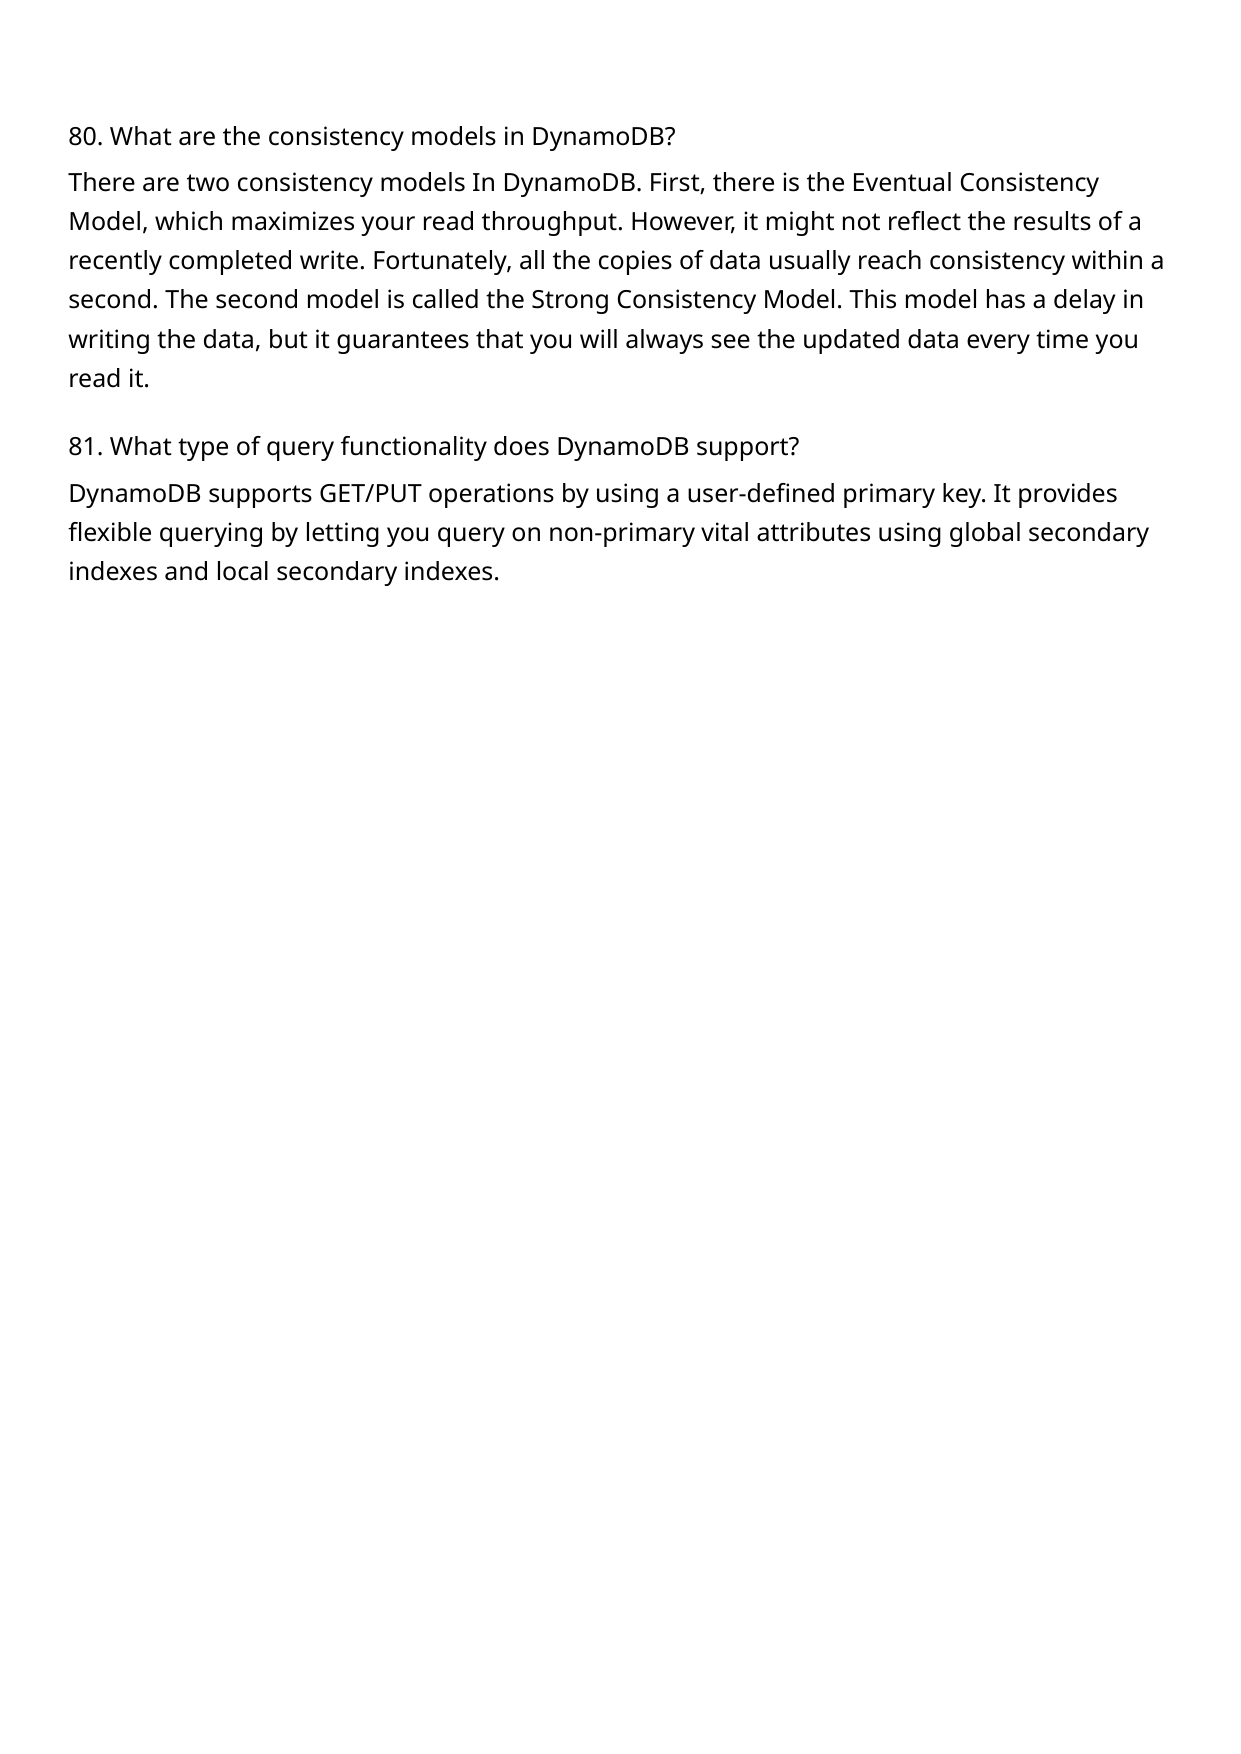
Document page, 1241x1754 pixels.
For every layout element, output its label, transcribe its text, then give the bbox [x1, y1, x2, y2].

subtitle 80. What are the consistency models in DynamoDB? [68, 118, 1173, 152]
subtitle 81. What type of query functionality does DynamoDB support? [68, 429, 1173, 463]
text DynamoDB supports GET/PUT operations by using a user-defined primary key. It provides flexible querying by letting you query on non-primary vital attributes using global secondary indexes and local secondary indexes. [68, 475, 1173, 588]
text There are two consistency models In DynamoDB. First, there is the Eventual Consistency Model, which maximizes your read throughput. However, it might not reflect the results of a recently completed write. Fortunately, all the copies of data usually reach consistency within a second. The second model is called the Strong Consistency Model. This model has a delay in writing the data, but it guarantees that you will always see the updated data every time you read it. [68, 165, 1173, 394]
